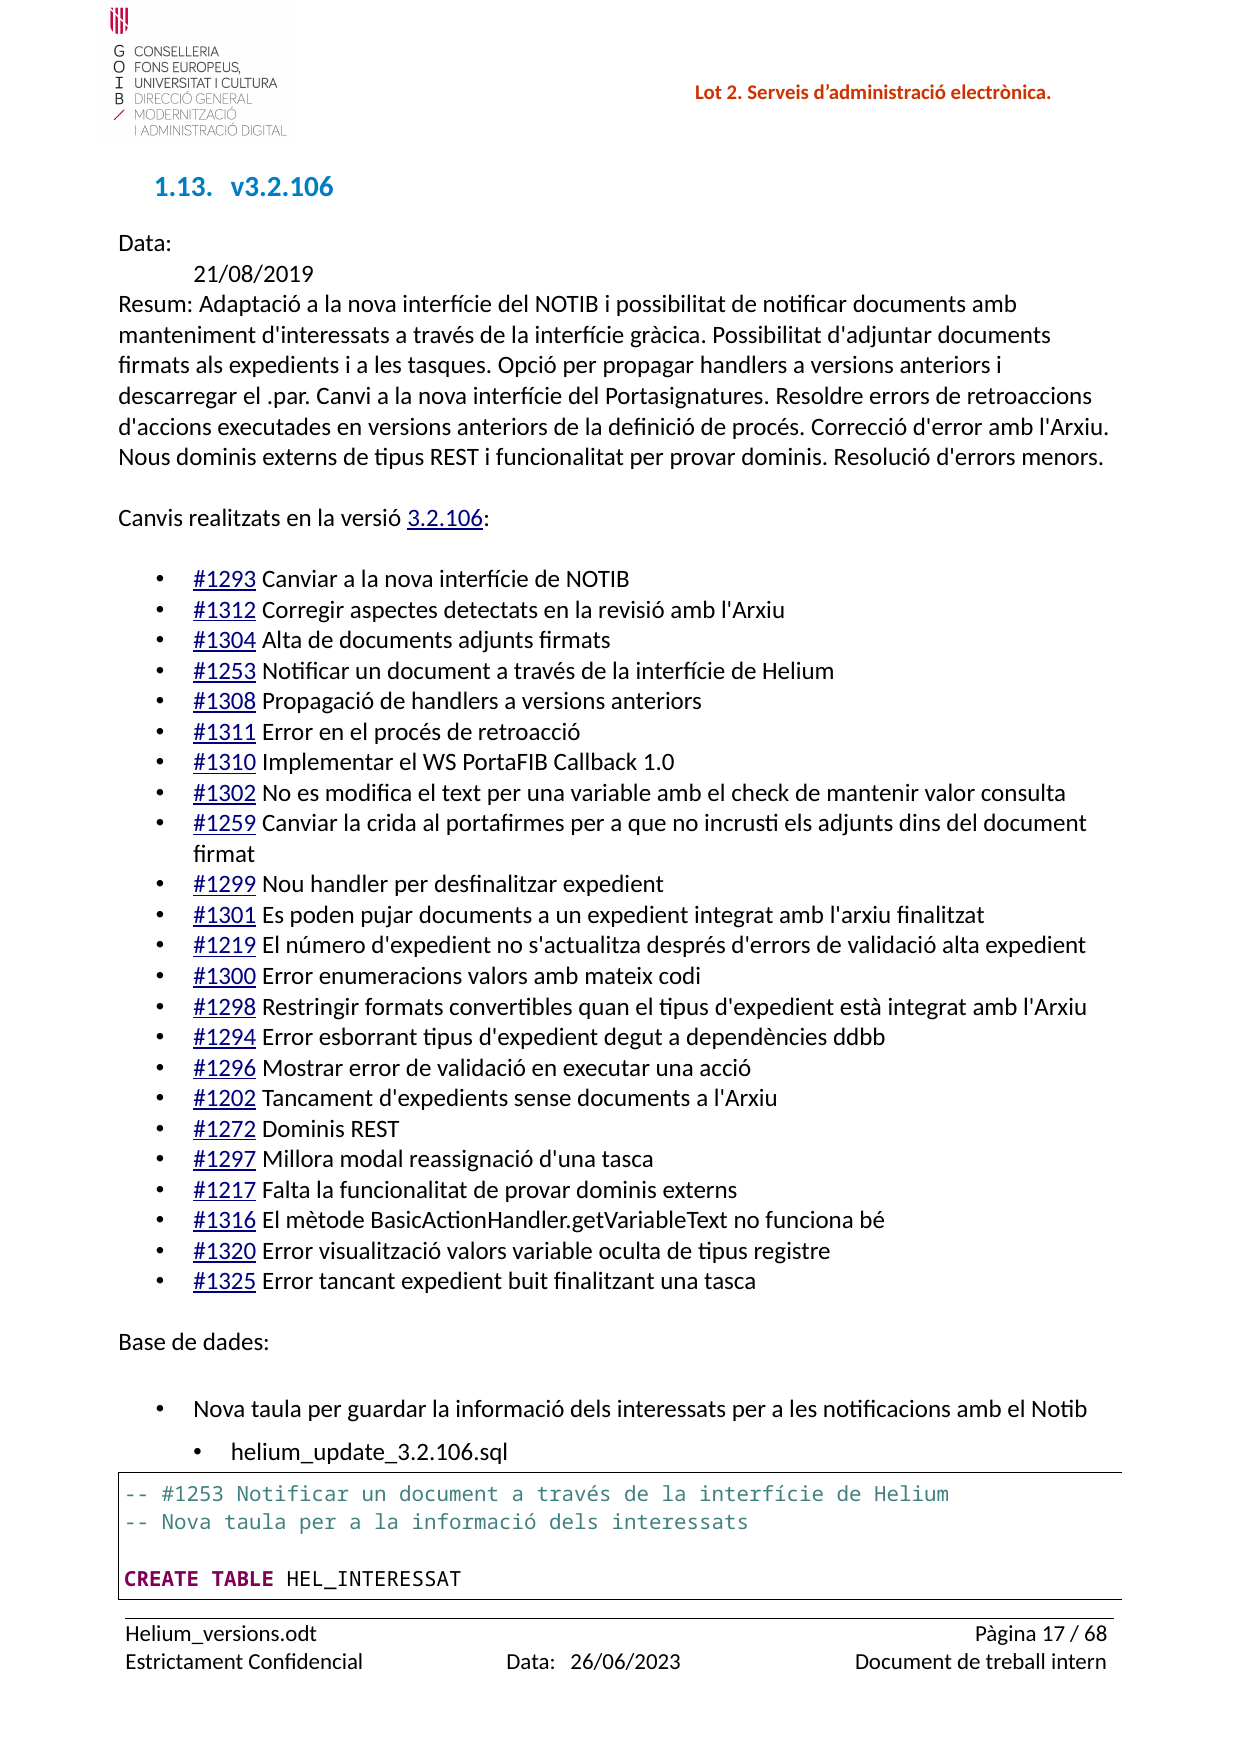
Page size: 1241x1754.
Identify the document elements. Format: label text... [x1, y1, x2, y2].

list #1308 Propagació de handlers a versions anteriors [156, 685, 1122, 716]
list Nova taula per guardar la informació dels interessats per a les notificacions amb el Notib [156, 1393, 1122, 1424]
list helium_update_3.2.106.sql [193, 1436, 1122, 1466]
list #1301 Es poden pujar documents a un expedient integrat amb l'arxiu finalitzat [156, 899, 1122, 929]
table_header -- #1253 Notificar un document a través de la interfície de Helium -- Nova taula per a la informació dels interessats CREATE TABLE HEL_INTERESSAT [119, 1473, 1122, 1598]
list #1253 Notificar un document a través de la interfície de Helium [156, 655, 1122, 685]
text Data: [118, 228, 1122, 258]
list #1304 Alta de documents adjunts firmats [156, 624, 1122, 655]
list #1310 Implementar el WS PortaFIB Callback 1.0 [156, 746, 1122, 777]
list #1299 Nou handler per desfinalitzar expedient [156, 868, 1122, 899]
list #1311 Error en el procés de retroacció [156, 716, 1122, 746]
list #1320 Error visualització valors variable oculta de tipus registre [156, 1235, 1122, 1265]
list #1302 No es modifica el text per una variable amb el check de mantenir valor consulta [156, 777, 1122, 807]
text Canvis realitzats en la versió 3.2.106: [118, 502, 1122, 533]
list #1325 Error tancant expedient buit finalitzant una tasca [156, 1265, 1122, 1296]
list #1297 Millora modal reassignació d'una tasca [156, 1143, 1122, 1174]
subtitle v3.2.106 [153, 168, 1122, 204]
text Base de dades: [118, 1326, 1122, 1357]
list #1202 Tancament d'expedients sense documents a l'Arxiu [156, 1082, 1122, 1113]
list #1300 Error enumeracions valors amb mateix codi [156, 960, 1122, 991]
list #1316 El mètode BasicActionHandler.getVariableText no funciona bé [156, 1204, 1122, 1235]
list #1272 Dominis REST [156, 1113, 1122, 1143]
text 21/08/2019 [118, 258, 1122, 289]
list #1293 Canviar a la nova interfície de NOTIB [156, 563, 1122, 594]
list #1294 Error esborrant tipus d'expedient degut a dependències ddbb [156, 1021, 1122, 1052]
list #1298 Restringir formats convertibles quan el tipus d'expedient està integrat amb l'Arxiu [156, 991, 1122, 1021]
text Resum: Adaptació a la nova interfície del NOTIB i possibilitat de notificar documents amb manteniment d'interessats a través de la interfície gràcica. Possibilitat d'adjuntar documents firmats als expedients i a les tasques. Opció per propagar handlers a versions anteriors i descarregar el .par. Canvi a la nova interfície del Portasignatures. Resoldre errors de retroaccions d'accions executades en versions anteriors de la definició de procés. Correcció d'error amb l'Arxiu. Nous dominis externs de tipus REST i funcionalitat per provar dominis. Resolució d'errors menors. [118, 289, 1122, 472]
list #1219 El número d'expedient no s'actualitza després d'errors de validació alta expedient [156, 929, 1122, 960]
list #1259 Canviar la crida al portafirmes per a que no incrusti els adjunts dins del document firmat [156, 807, 1122, 868]
list #1312 Corregir aspectes detectats en la revisió amb l'Arxiu [156, 594, 1122, 624]
picture [100, 0, 297, 144]
list #1296 Mostrar error de validació en executar una acció [156, 1052, 1122, 1082]
list #1217 Falta la funcionalitat de provar dominis externs [156, 1174, 1122, 1204]
